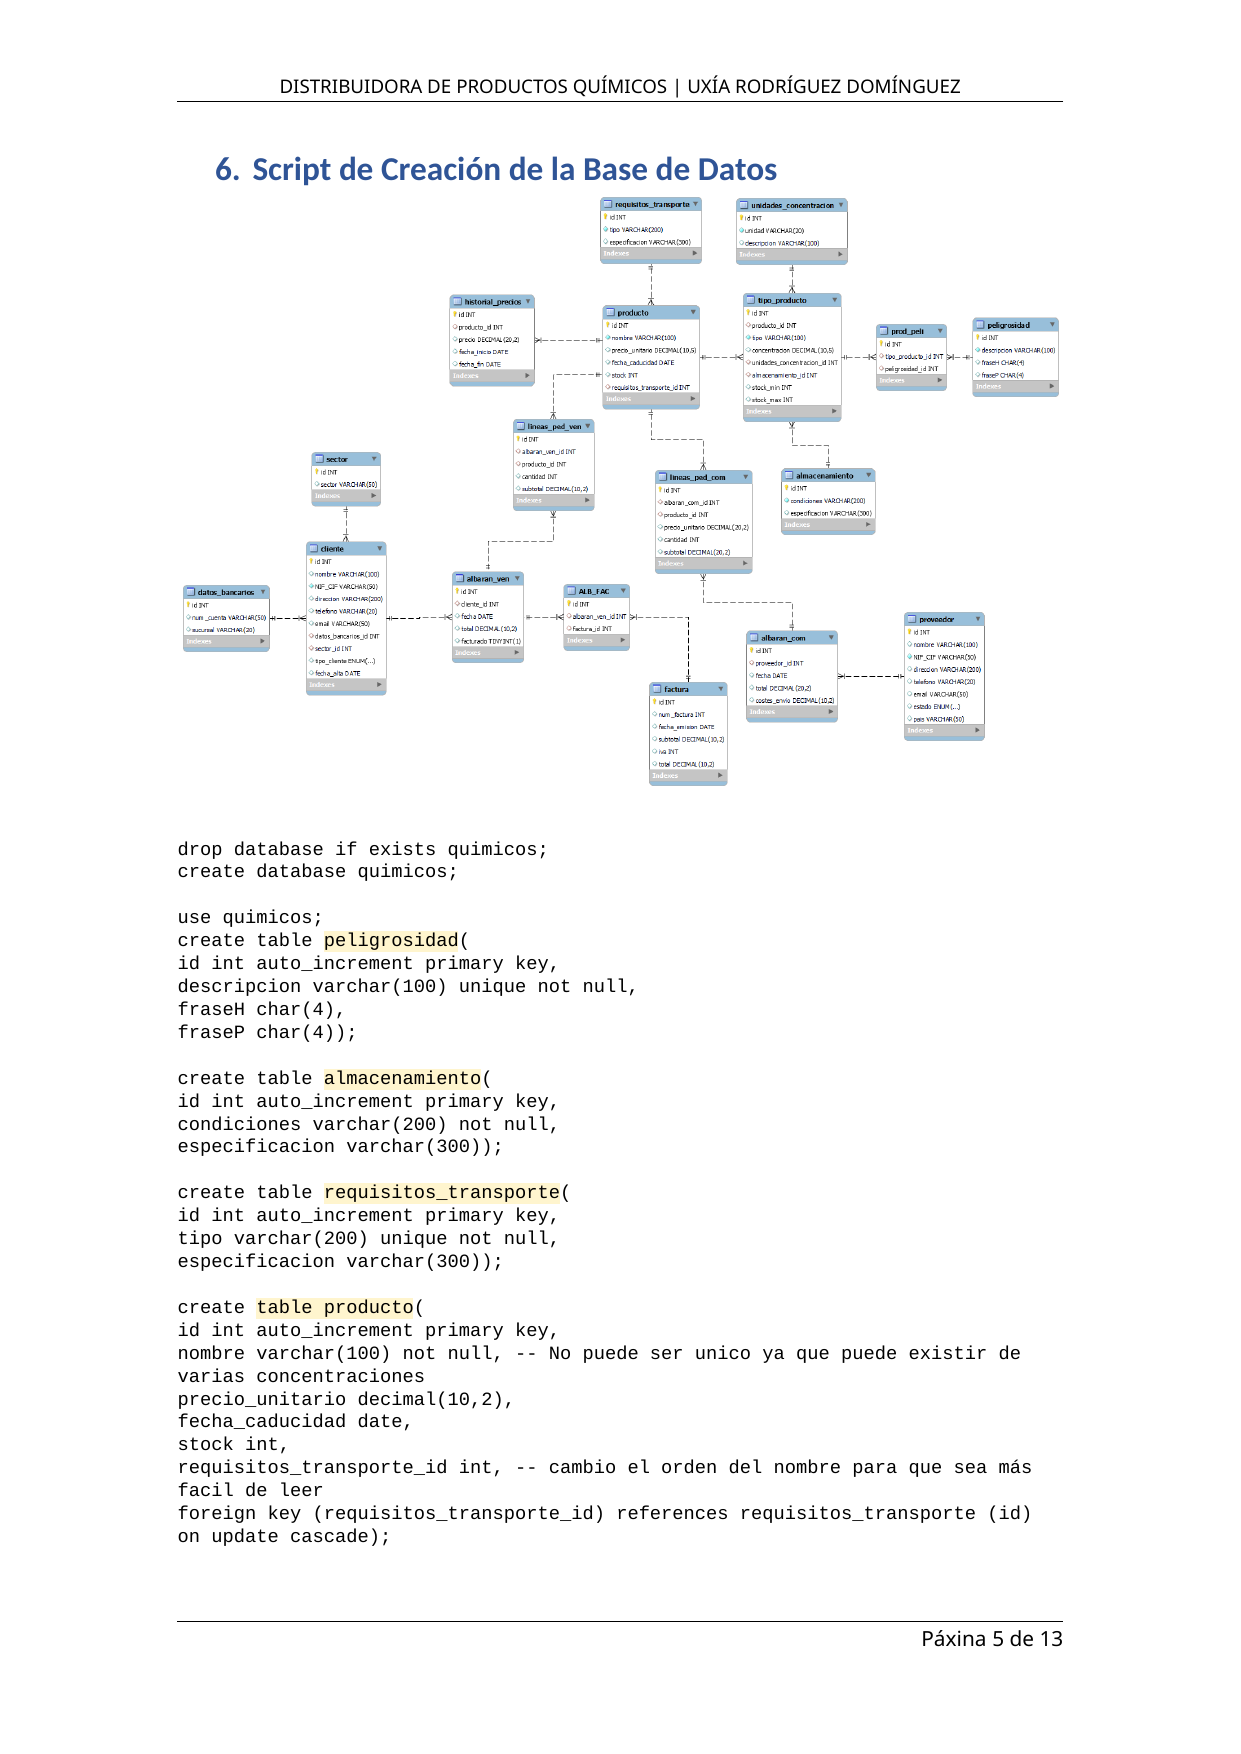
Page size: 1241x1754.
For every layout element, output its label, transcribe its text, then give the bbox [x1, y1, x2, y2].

picture [177, 191, 1063, 791]
text drop database if exists quimicos; create database quimicos; use quimicos; create table peligrosidad( id int auto_increment primary key, descripcion varchar(100) unique not null, fraseH char(4), fraseP char(4)); create table almacenamiento( id int auto_increment primary key, condiciones varchar(200) not null, especificacion varchar(300)); create table requisitos_transporte( id int auto_increment primary key, tipo varchar(200) unique not null, especificacion varchar(300)); create table producto( id int auto_increment primary key, nombre varchar(100) not null, -- No puede ser unico ya que puede existir de varias concentraciones precio_unitario decimal(10,2), fecha_caducidad date, stock int, requisitos_transporte_id int, -- cambio el orden del nombre para que sea más facil de leer foreign key (requisitos_transporte_id) references requisitos_transporte (id) on update cascade); [177, 809, 1063, 1601]
subtitle Script de Creación de la Base de Datos [215, 148, 1063, 188]
